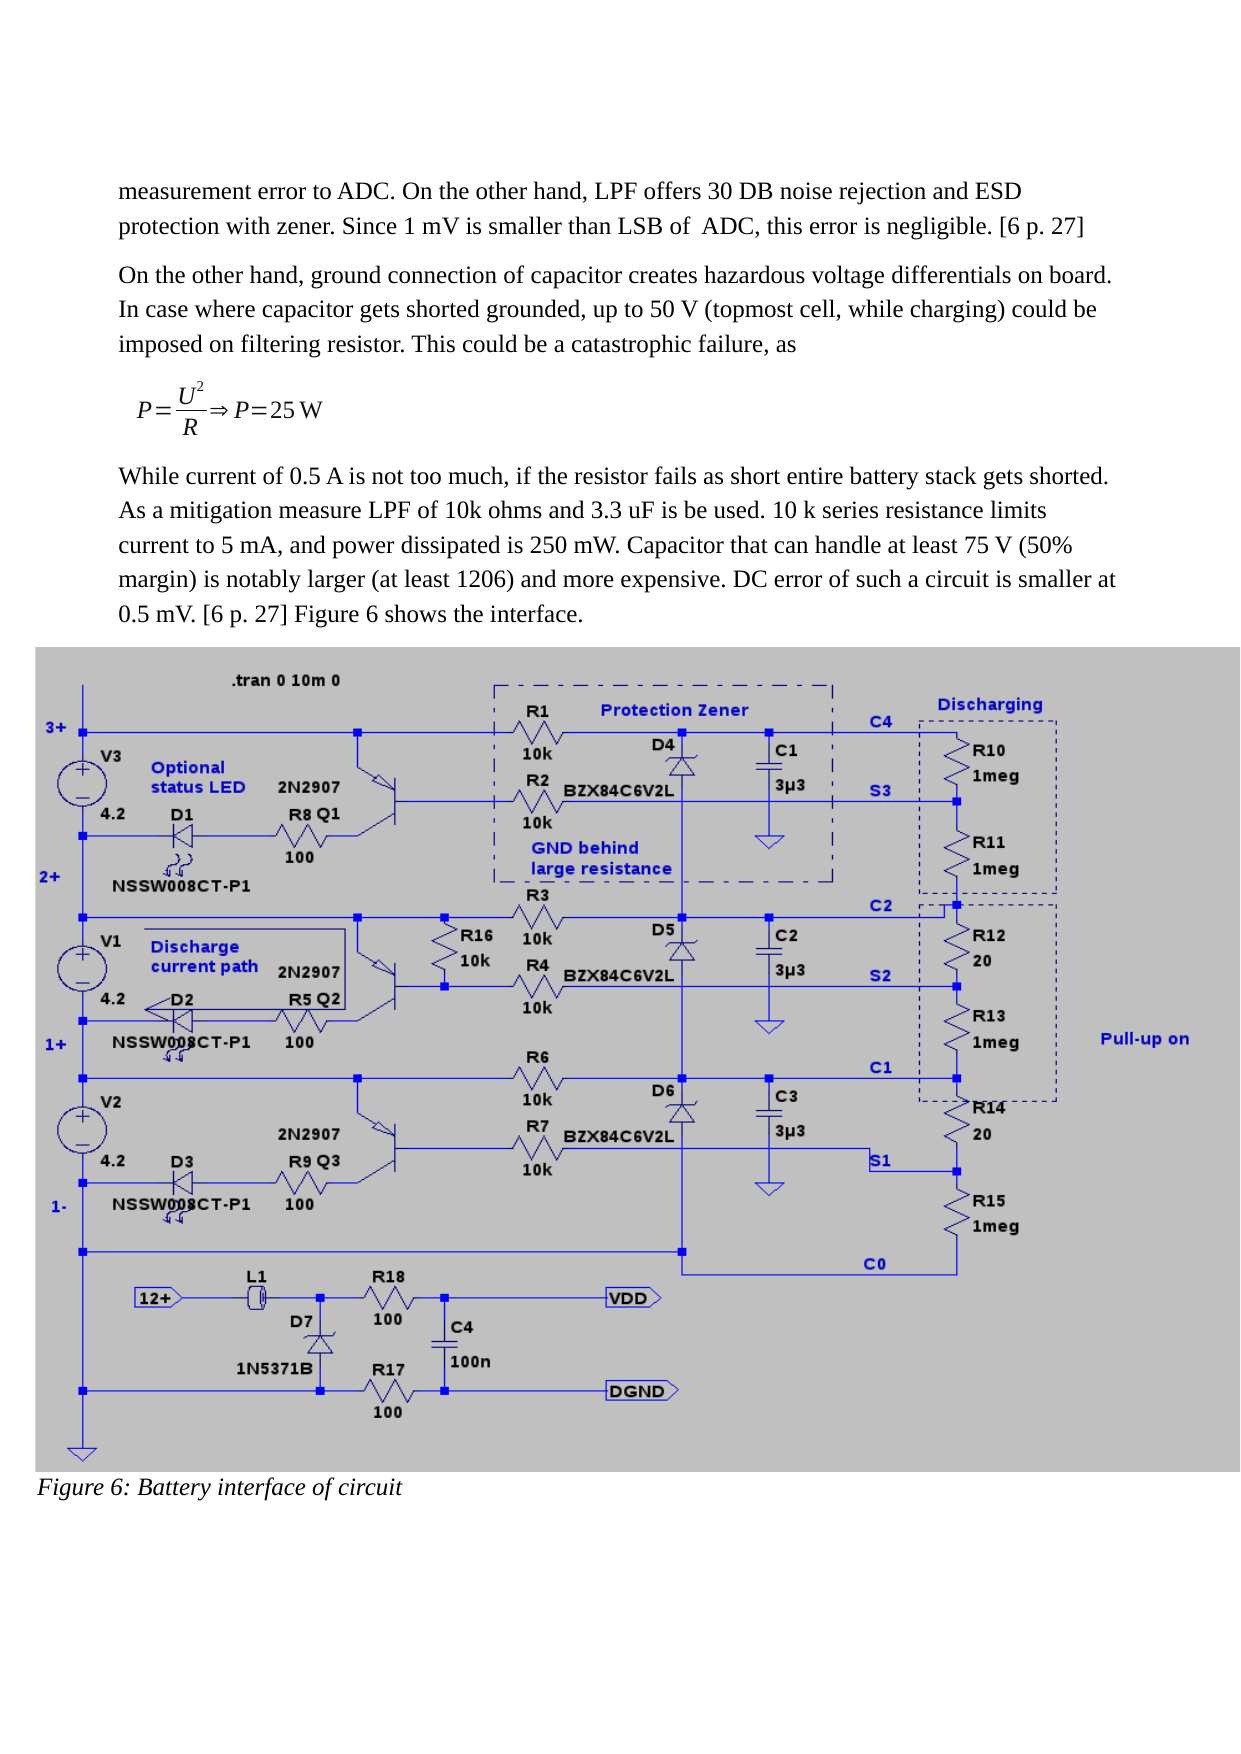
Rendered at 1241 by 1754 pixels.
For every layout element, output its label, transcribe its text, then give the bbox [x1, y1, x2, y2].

text While current of 0.5 A is not too much, if the resistor fails as short entire battery stack gets shorted. As a mitigation measure LPF of 10k ohms and 3.3 uF is be used. 10 k series resistance limits current to 5 mA, and power dissipated is 250 mW. Capacitor that can handle at least 75 V (50% margin) is notably larger (at least 1206) and more expensive. DC error of such a circuit is smaller at 0.5 mV. [6 p. 27] Figure 6 shows the interface. [118, 461, 1122, 627]
text measurement error to ADC. On the other hand, LPF offers 30 DB noise rejection and ESD protection with zener. Since 1 mV is smaller than LSB of ADC, this error is negligible. [6 p. 27] [118, 176, 1122, 239]
picture [35, 647, 1241, 1472]
text Figure 6: Battery interface of circuit [37, 1472, 1240, 1500]
text On the other hand, ground connection of capacitor creates hazardous voltage differentials on board. In case where capacitor gets shorted grounded, up to 50 V (topmost cell, while charging) could be imposed on filtering resistor. This could be a catastrophic failure, as [118, 260, 1122, 358]
